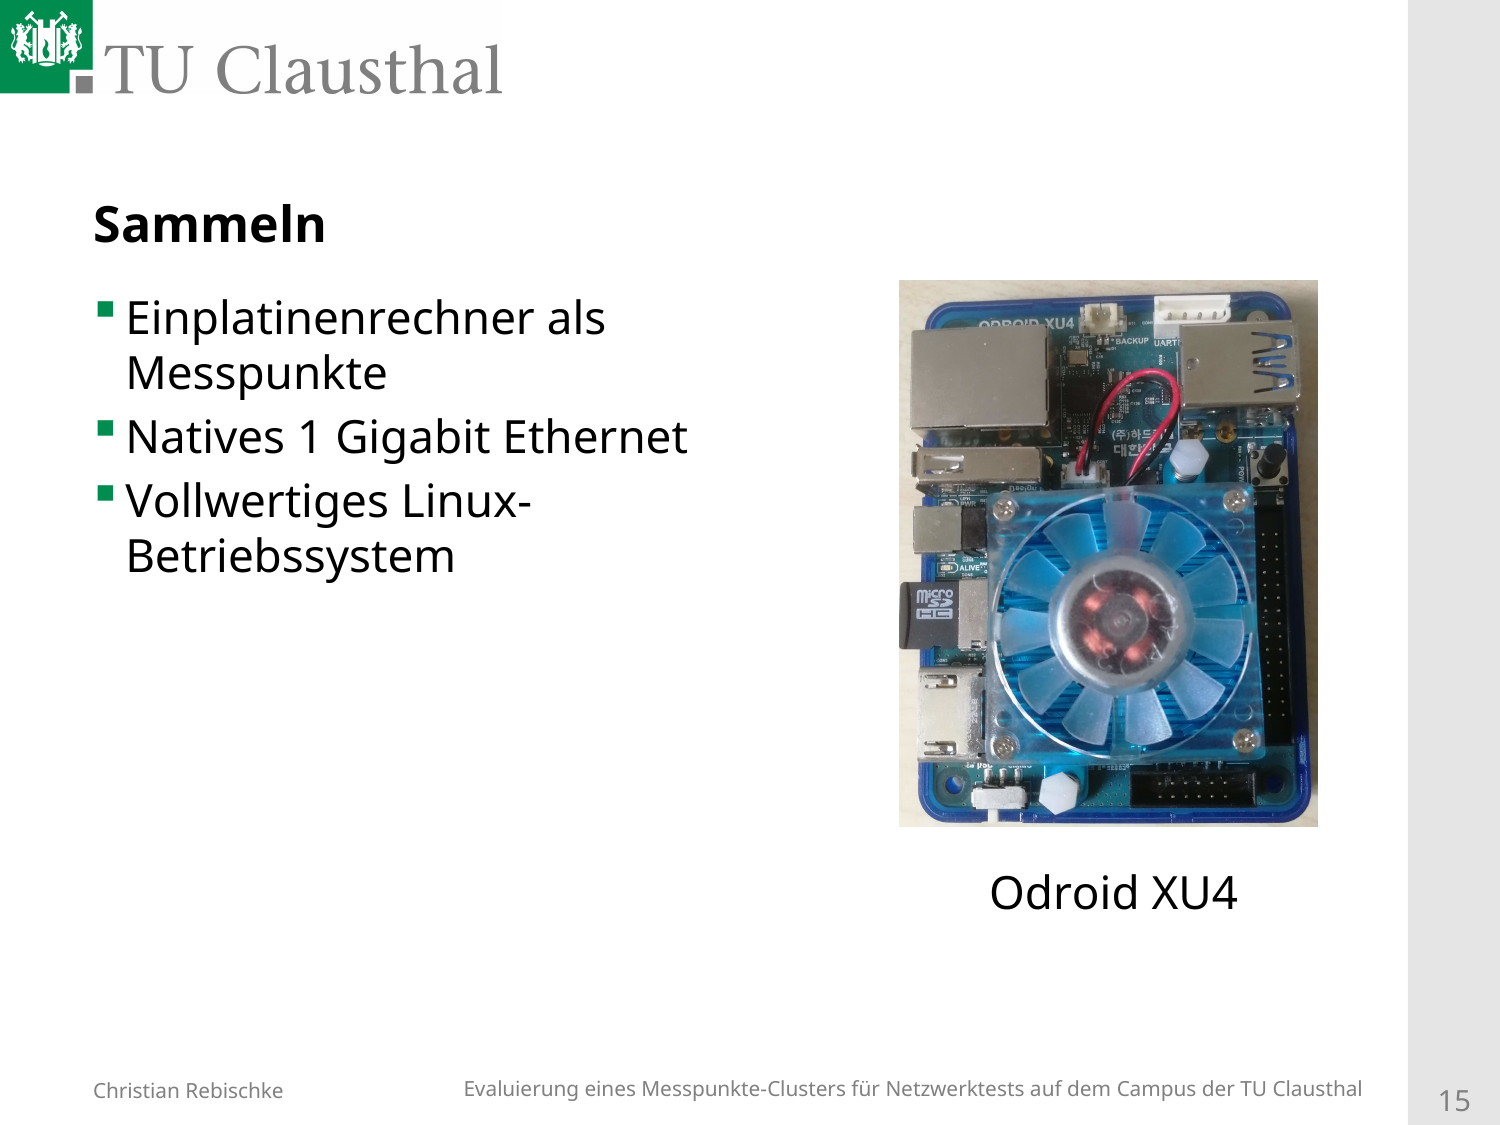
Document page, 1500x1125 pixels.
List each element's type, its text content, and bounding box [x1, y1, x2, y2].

picture [0, 0, 502, 94]
list Einplatinenrechner als Messpunkte Natives 1 Gigabit Ethernet Vollwertiges Linux- Betriebssystem [78, 280, 857, 949]
title Sammeln [79, 184, 1375, 279]
picture [899, 280, 1318, 827]
text_box Odroid XU4 [974, 856, 1295, 927]
